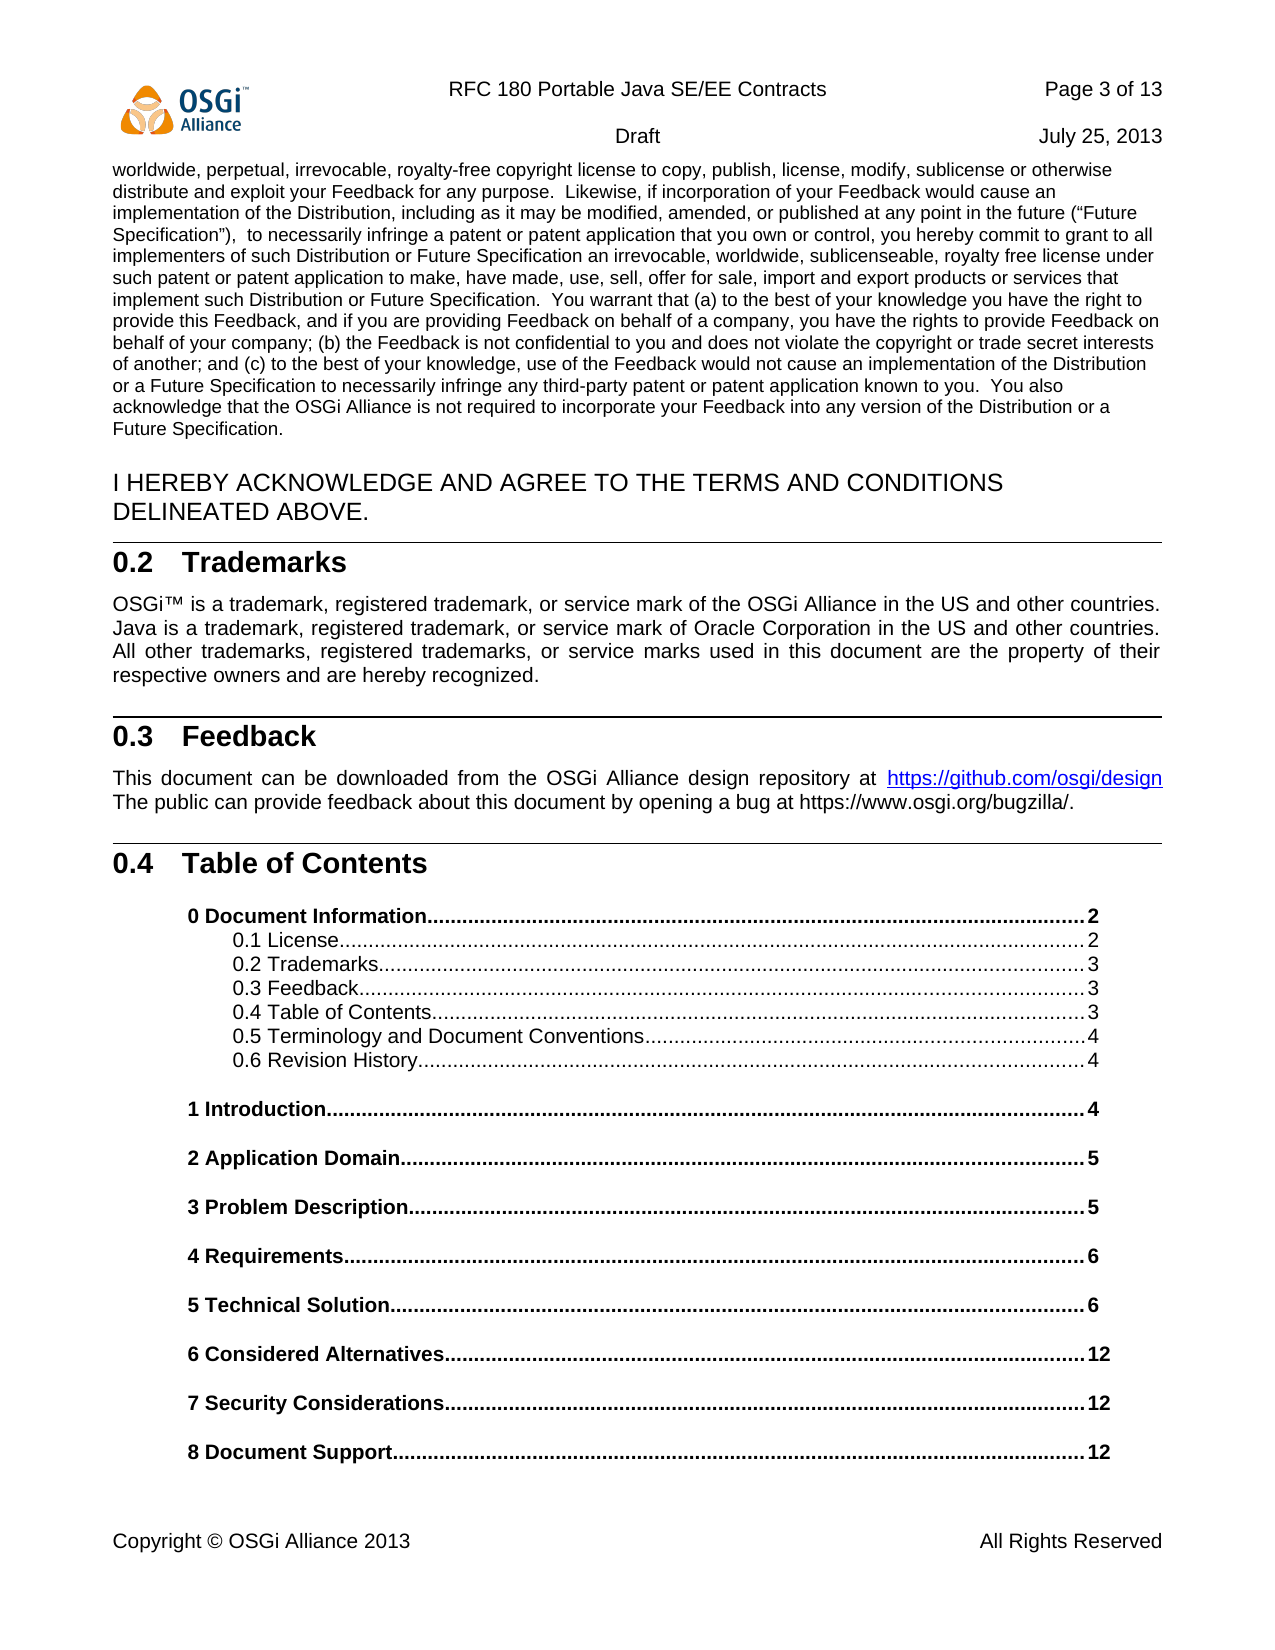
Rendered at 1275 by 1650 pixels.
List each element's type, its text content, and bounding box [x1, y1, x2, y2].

text 0.3 Feedback 3 [232, 976, 1162, 1000]
text 0.2 Trademarks 3 [232, 952, 1162, 976]
text 0 Document Information 2 [187, 904, 1162, 928]
text This document can be downloaded from the OSGi Alliance design repository at https://github.com/osgi/design The public can provide feedback about this document by opening a bug at https://www.osgi.org/bugzilla/. [112, 766, 1162, 813]
text 5 Technical Solution 6 [187, 1293, 1162, 1317]
text worldwide, perpetual, irrevocable, royalty-free copyright license to copy, publish, license, modify, sublicense or otherwise distribute and exploit your Feedback for any purpose. Likewise, if incorporation of your Feedback would cause an implementation of the Distribution, including as it may be modified, amended, or published at any point in the future (“Future Specification”), to necessarily infringe a patent or patent application that you own or control, you hereby commit to grant to all implementers of such Distribution or Future Specification an irrevocable, worldwide, sublicenseable, royalty free license under such patent or patent application to make, have made, use, sell, offer for sale, import and export products or services that implement such Distribution or Future Specification. You warrant that (a) to the best of your knowledge you have the right to provide this Feedback, and if you are providing Feedback on behalf of a company, you have the rights to provide Feedback on behalf of your company; (b) the Feedback is not confidential to you and does not violate the copyright or trade secret interests of another; and (c) to the best of your knowledge, use of the Feedback would not cause an implementation of the Distribution or a Future Specification to necessarily infringe any third-party patent or patent application known to you. You also acknowledge that the OSGi Alliance is not required to incorporate your Feedback into any version of the Distribution or a Future Specification. [112, 159, 1162, 439]
text 0.4 Table of Contents 3 [232, 1000, 1162, 1024]
text 1 Introduction 4 [187, 1097, 1162, 1121]
subtitle Table of Contents [112, 844, 1162, 879]
picture [113, 78, 257, 142]
text OSGi™ is a trademark, registered trademark, or service mark of the OSGi Alliance in the US and other countries. Java is a trademark, registered trademark, or service mark of Oracle Corporation in the US and other countries. All other trademarks, registered trademarks, or service marks used in this document are the property of their respective owners and are hereby recognized. [112, 591, 1162, 687]
text 0.5 Terminology and Document Conventions 4 [232, 1024, 1162, 1048]
text 3 Problem Description 5 [187, 1195, 1162, 1219]
text 6 Considered Alternatives 12 [187, 1342, 1162, 1366]
text 7 Security Considerations 12 [187, 1391, 1162, 1415]
subtitle Trademarks [112, 543, 1162, 579]
subtitle Feedback [112, 717, 1162, 753]
text 2 Application Domain 5 [187, 1146, 1162, 1170]
text 8 Document Support 12 [187, 1440, 1162, 1464]
text 0.1 License 2 [232, 928, 1162, 952]
text 4 Requirements 6 [187, 1244, 1162, 1268]
text 0.6 Revision History 4 [232, 1048, 1162, 1072]
text I HEREBY ACKNOWLEDGE AND AGREE TO THE TERMS AND CONDITIONS DELINEATED ABOVE. [112, 468, 1162, 526]
